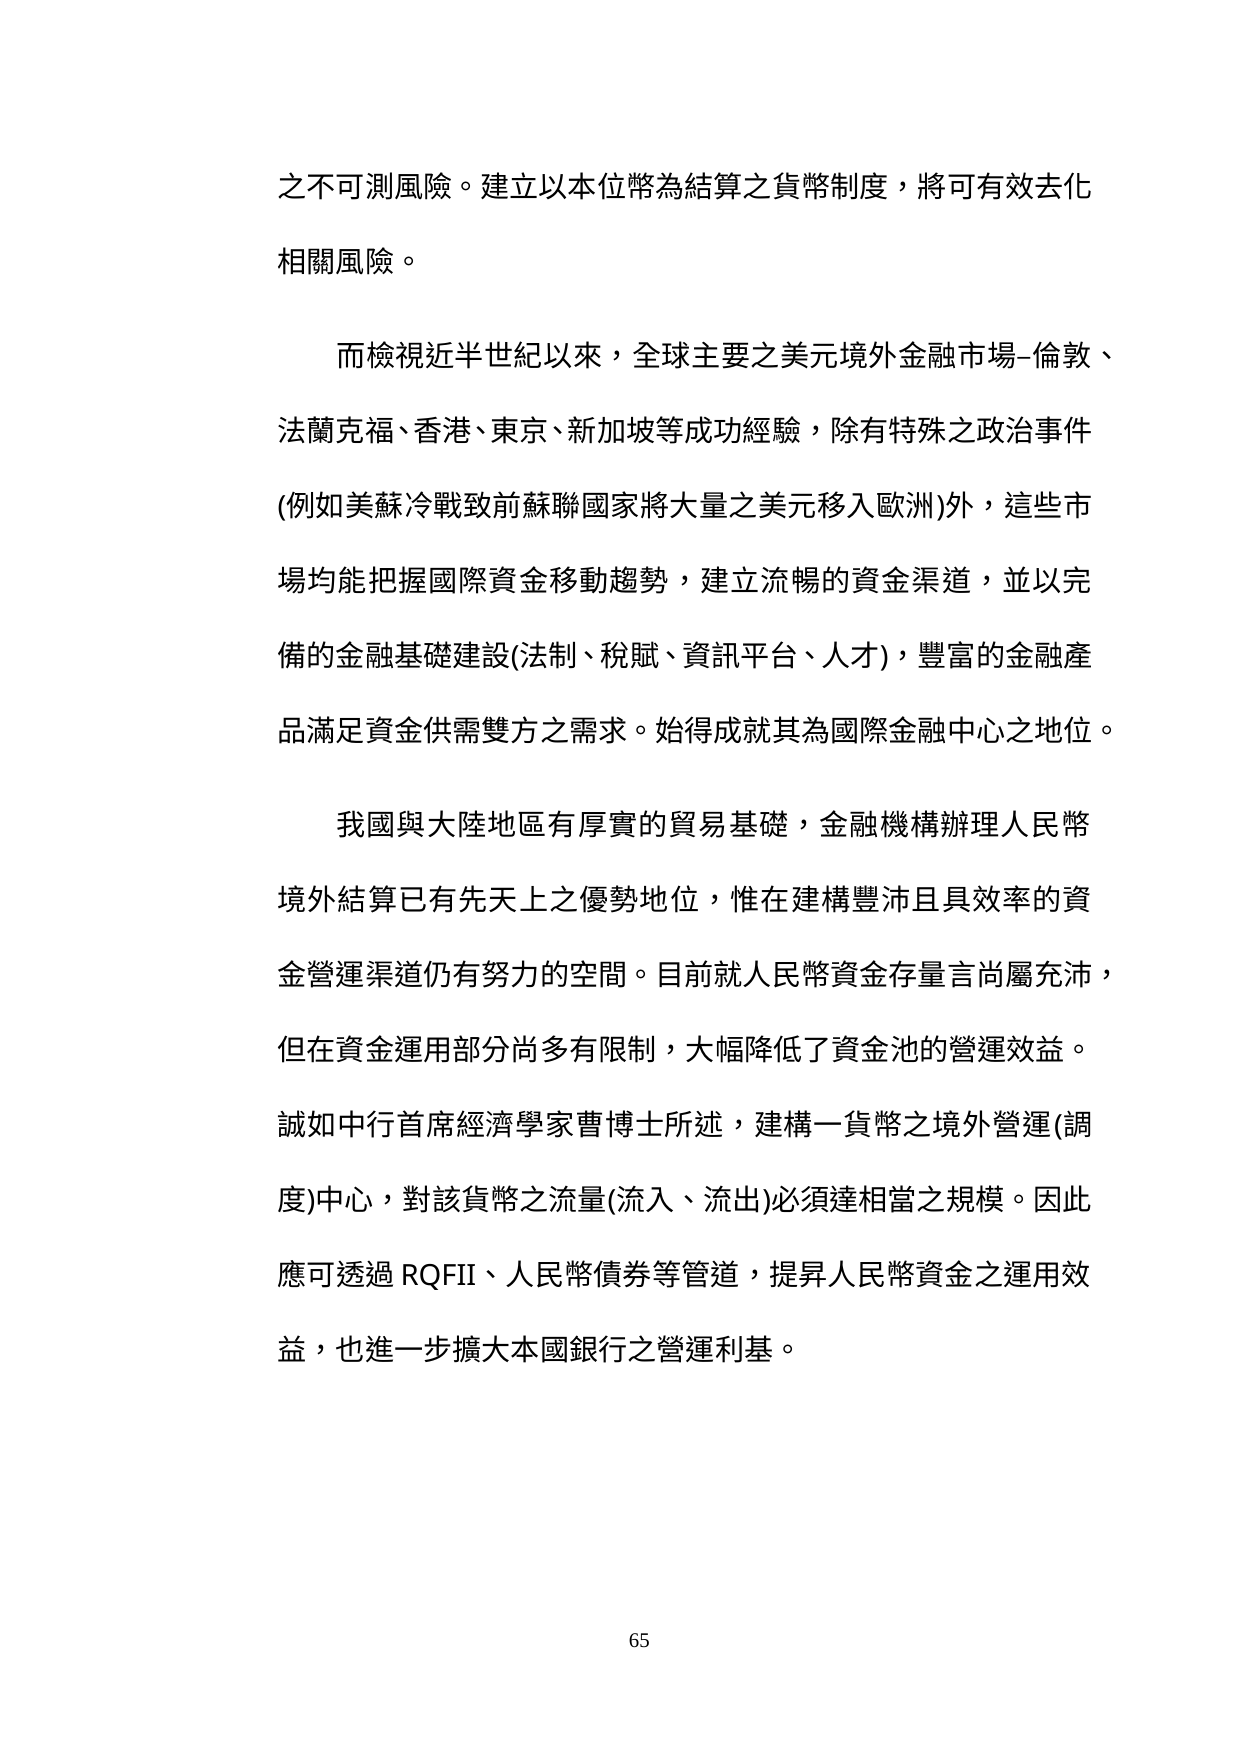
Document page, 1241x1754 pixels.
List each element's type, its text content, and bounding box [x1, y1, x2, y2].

text 之不可測風險。建立以本位幣為結算之貨幣制度，將可有效去化相關風險。 [277, 148, 1092, 298]
text 而檢視近半世紀以來，全球主要之美元境外金融市場–倫敦、法蘭克福、香港、東京、新加坡等成功經驗，除有特殊之政治事件(例如美蘇冷戰致前蘇聯國家將大量之美元移入歐洲)外，這些市場均能把握國際資金移動趨勢，建立流暢的資金渠道，並以完備的金融基礎建設(法制、稅賦、資訊平台、人才)，豐富的金融產品滿足資金供需雙方之需求。始得成就其為國際金融中心之地位。 [277, 316, 1092, 766]
text 我國與大陸地區有厚實的貿易基礎，金融機構辦理人民幣境外結算已有先天上之優勢地位，惟在建構豐沛且具效率的資金營運渠道仍有努力的空間。目前就人民幣資金存量言尚屬充沛，但在資金運用部分尚多有限制，大幅降低了資金池的營運效益。誠如中行首席經濟學家曹博士所述，建構一貨幣之境外營運(調度)中心，對該貨幣之流量(流入、流出)必須達相當之規模。因此應可透過RQFII、人民幣債券等管道，提昇人民幣資金之運用效益，也進一步擴大本國銀行之營運利基。 [277, 785, 1092, 1385]
